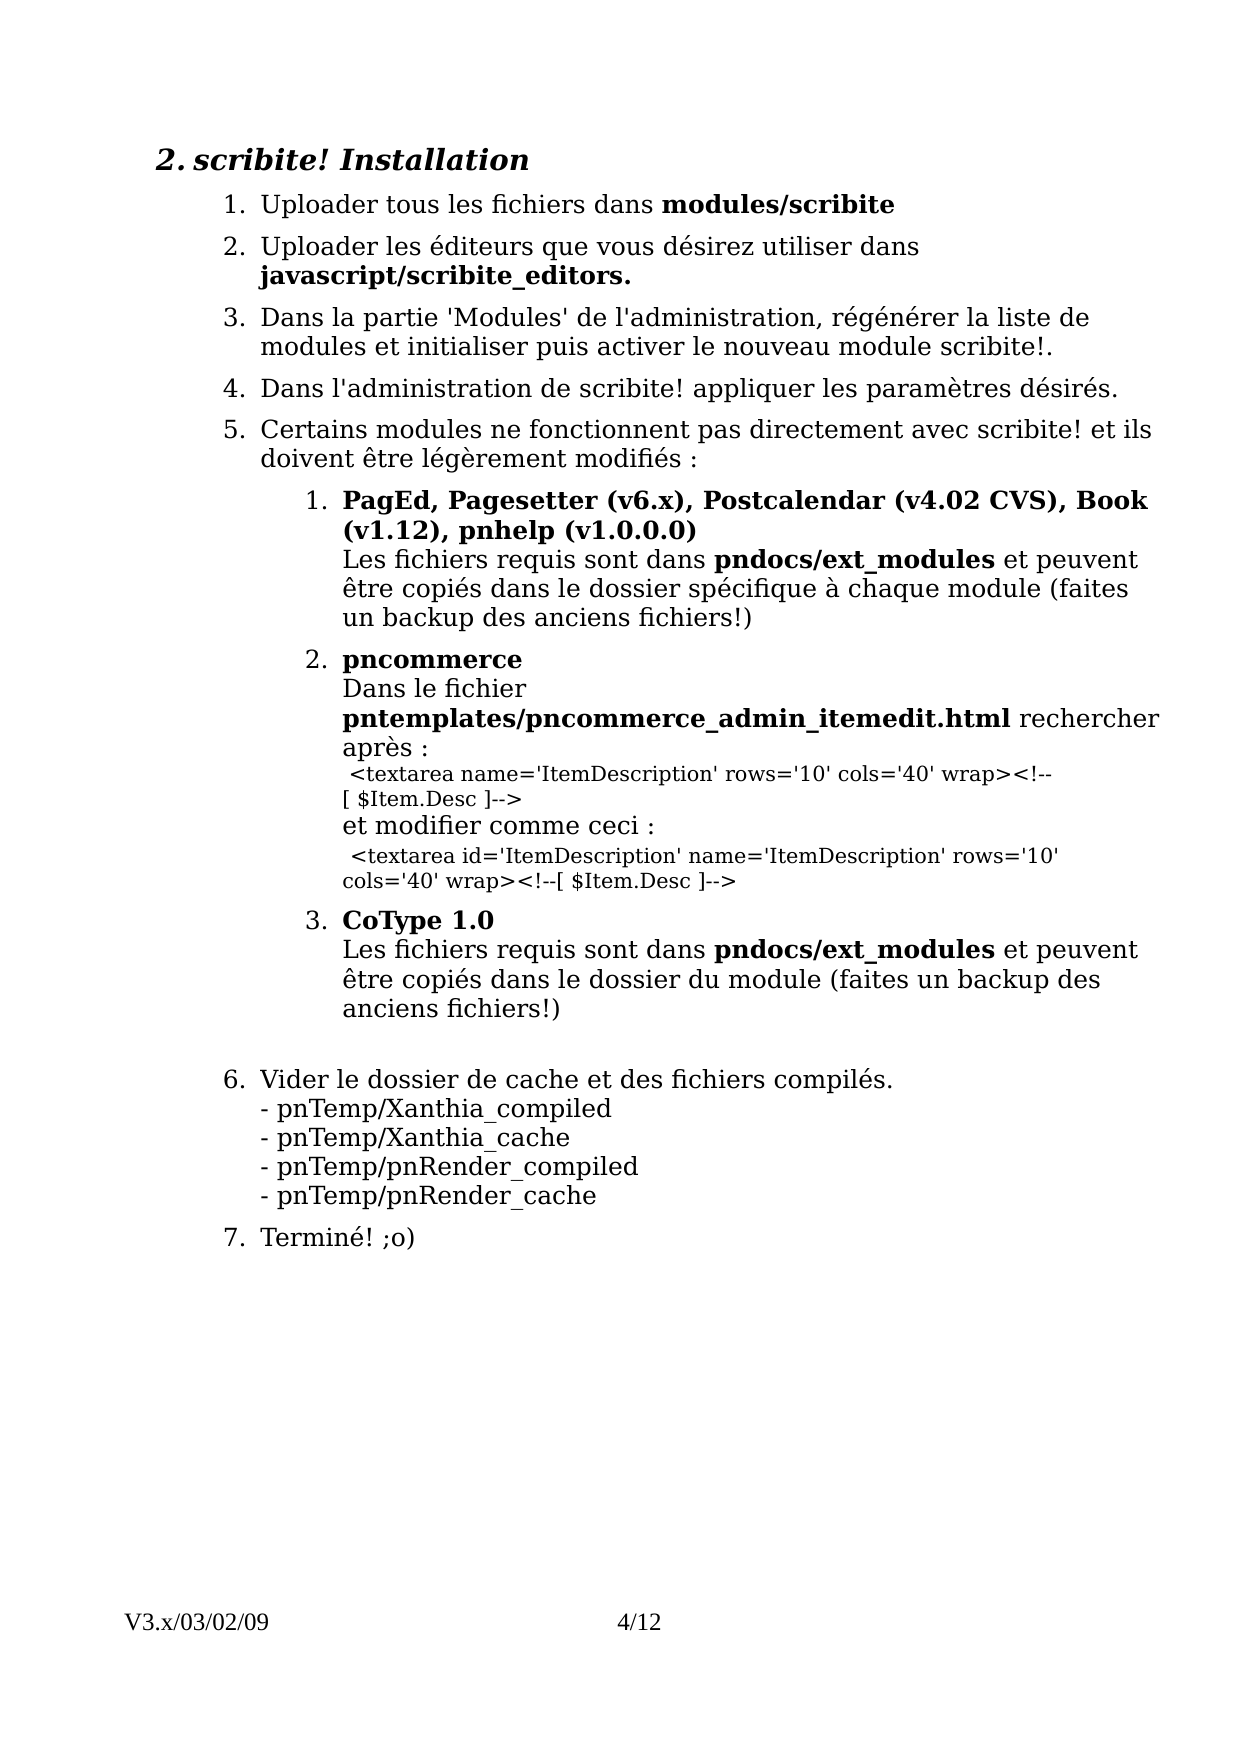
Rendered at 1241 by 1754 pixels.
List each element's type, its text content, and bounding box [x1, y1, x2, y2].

list Terminé! ;o) [223, 1223, 1160, 1252]
list CoType 1.0 Les fichiers requis sont dans pndocs/ext_modules et peuvent être copiés dans le dossier du module (faites un backup des anciens fichiers!) [304, 906, 1160, 1052]
subtitle scribite! Installation [156, 143, 1160, 177]
list Uploader tous les fichiers dans modules/scribite [223, 190, 1160, 219]
list Vider le dossier de cache et des fichiers compilés. - pnTemp/Xanthia_compiled - pnTemp/Xanthia_cache - pnTemp/pnRender_compiled - pnTemp/pnRender_cache [223, 1065, 1160, 1211]
list Certains modules ne fonctionnent pas directement avec scribite! et ils doivent être légèrement modifiés : [223, 416, 1160, 474]
list PagEd, Pagesetter (v6.x), Postcalendar (v4.02 CVS), Book (v1.12), pnhelp (v1.0.0.0) Les fichiers requis sont dans pndocs/ext_modules et peuvent être copiés dans le dossier spécifique à chaque module (faites un backup des anciens fichiers!) [304, 486, 1160, 633]
list Uploader les éditeurs que vous désirez utiliser dans javascript/scribite_editors. [223, 232, 1160, 291]
list Dans la partie 'Modules' de l'administration, régénérer la liste de modules et initialiser puis activer le nouveau module scribite!. [223, 303, 1160, 361]
list pncommerce Dans le fichier pntemplates/pncommerce_admin_itemedit.html rechercher après : <textarea name='ItemDescription' rows='10' cols='40' wrap><!--[ $Item.Desc ]--> et modifier comme ceci : <textarea id='ItemDescription' name='ItemDescription' rows='10' cols='40' wrap><!--[ $Item.Desc ]--> [304, 645, 1160, 893]
list Dans l'administration de scribite! appliquer les paramètres désirés. [223, 374, 1160, 403]
